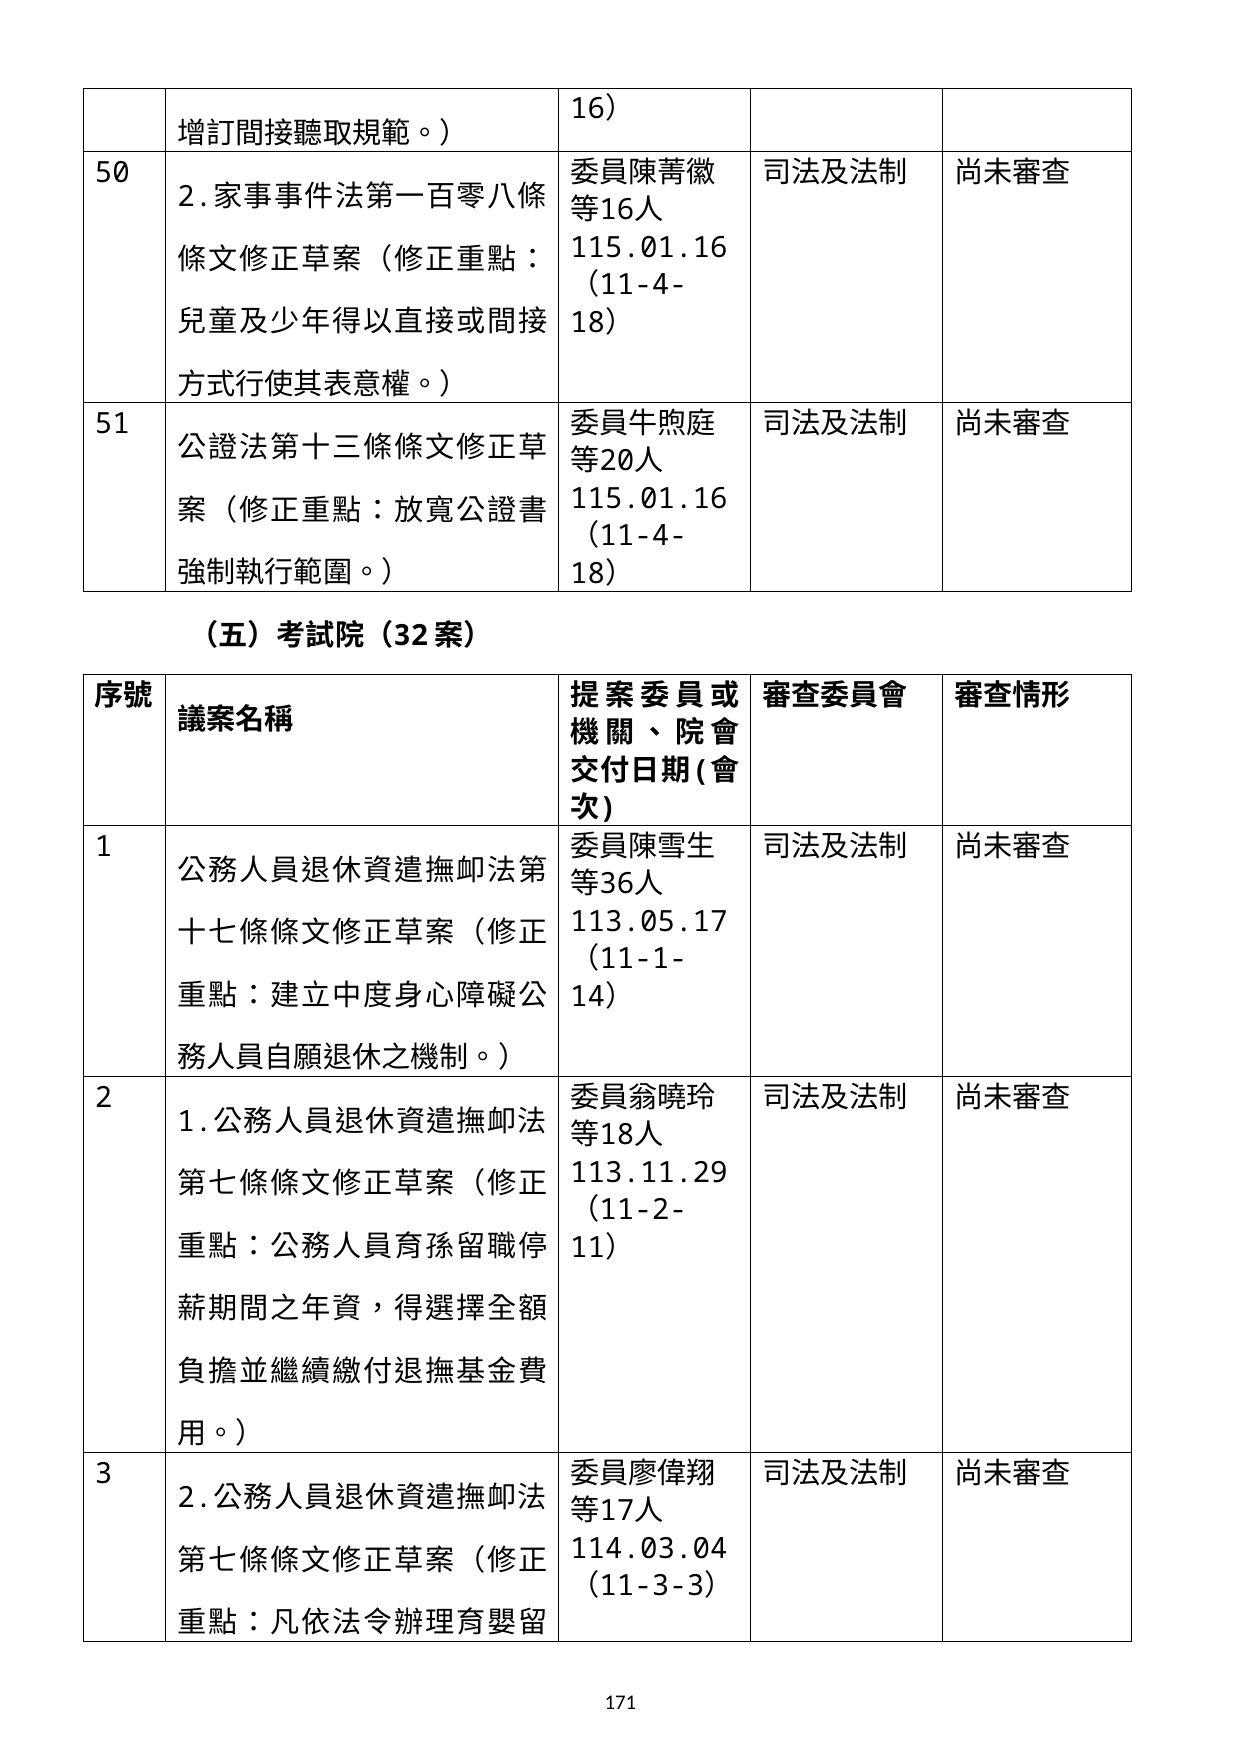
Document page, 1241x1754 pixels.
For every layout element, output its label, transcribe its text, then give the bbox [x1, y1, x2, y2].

table_cell 16） [559, 89, 750, 151]
table_cell 3 [84, 1453, 165, 1641]
table_cell 公證法第十三條條文修正草案（修正重點：放寬公證書強制執行範圍。） [166, 403, 558, 591]
table_cell 委員廖偉翔 等17人 114.03.04 （11-3-3） [559, 1453, 750, 1641]
table_cell [943, 89, 1131, 151]
table_cell 尚未審查 [943, 403, 1131, 591]
table_cell 公務人員退休資遣撫卹法第十七條條文修正草案（修正重點：建立中度身心障礙公務人員自願退休之機制。） [166, 826, 558, 1076]
table_cell 司法及法制 [751, 403, 942, 591]
table_cell 2 [84, 1077, 165, 1452]
table_header 序號 [84, 675, 165, 825]
table_cell 委員牛煦庭 等20人 115.01.16 （11-4-18） [559, 403, 750, 591]
table_cell 1 [84, 826, 165, 1076]
table_cell 司法及法制 [751, 826, 942, 1076]
table_cell 尚未審查 [943, 152, 1131, 402]
table_header 提案委員或機關、院會交付日期(會次) [559, 675, 750, 825]
table_cell 委員翁曉玲 等18人 113.11.29 （11-2-11） [559, 1077, 750, 1452]
table_cell 司法及法制 [751, 1453, 942, 1641]
table_cell 委員陳菁徽 等16人 115.01.16 （11-4-18） [559, 152, 750, 402]
table_cell 51 [84, 403, 165, 591]
table_cell 委員陳雪生 等36人 113.05.17 （11-1-14） [559, 826, 750, 1076]
table_header 審查情形 [943, 675, 1131, 825]
table_cell 1.公務人員退休資遣撫卹法第七條條文修正草案（修正重點：公務人員育孫留職停薪期間之年資，得選擇全額負擔並繼續繳付退撫基金費用。） [166, 1077, 558, 1452]
table_cell [751, 89, 942, 151]
table_header 審查委員會 [751, 675, 942, 825]
table_cell 司法及法制 [751, 152, 942, 402]
table_cell 尚未審查 [943, 1453, 1131, 1641]
subtitle （五）考試院（32案） [75, 612, 1165, 654]
table_cell 增訂間接聽取規範。） [166, 89, 558, 151]
table_header 議案名稱 [166, 675, 558, 825]
table_cell 2.公務人員退休資遣撫卹法第七條條文修正草案（修正重點：凡依法令辦理育嬰留 [166, 1453, 558, 1641]
table_cell 尚未審查 [943, 1077, 1131, 1452]
table_cell 2.家事事件法第一百零八條條文修正草案（修正重點：兒童及少年得以直接或間接方式行使其表意權。） [166, 152, 558, 402]
table_cell 尚未審查 [943, 826, 1131, 1076]
table_cell 50 [84, 152, 165, 402]
table_cell [84, 89, 165, 151]
table_cell 司法及法制 [751, 1077, 942, 1452]
